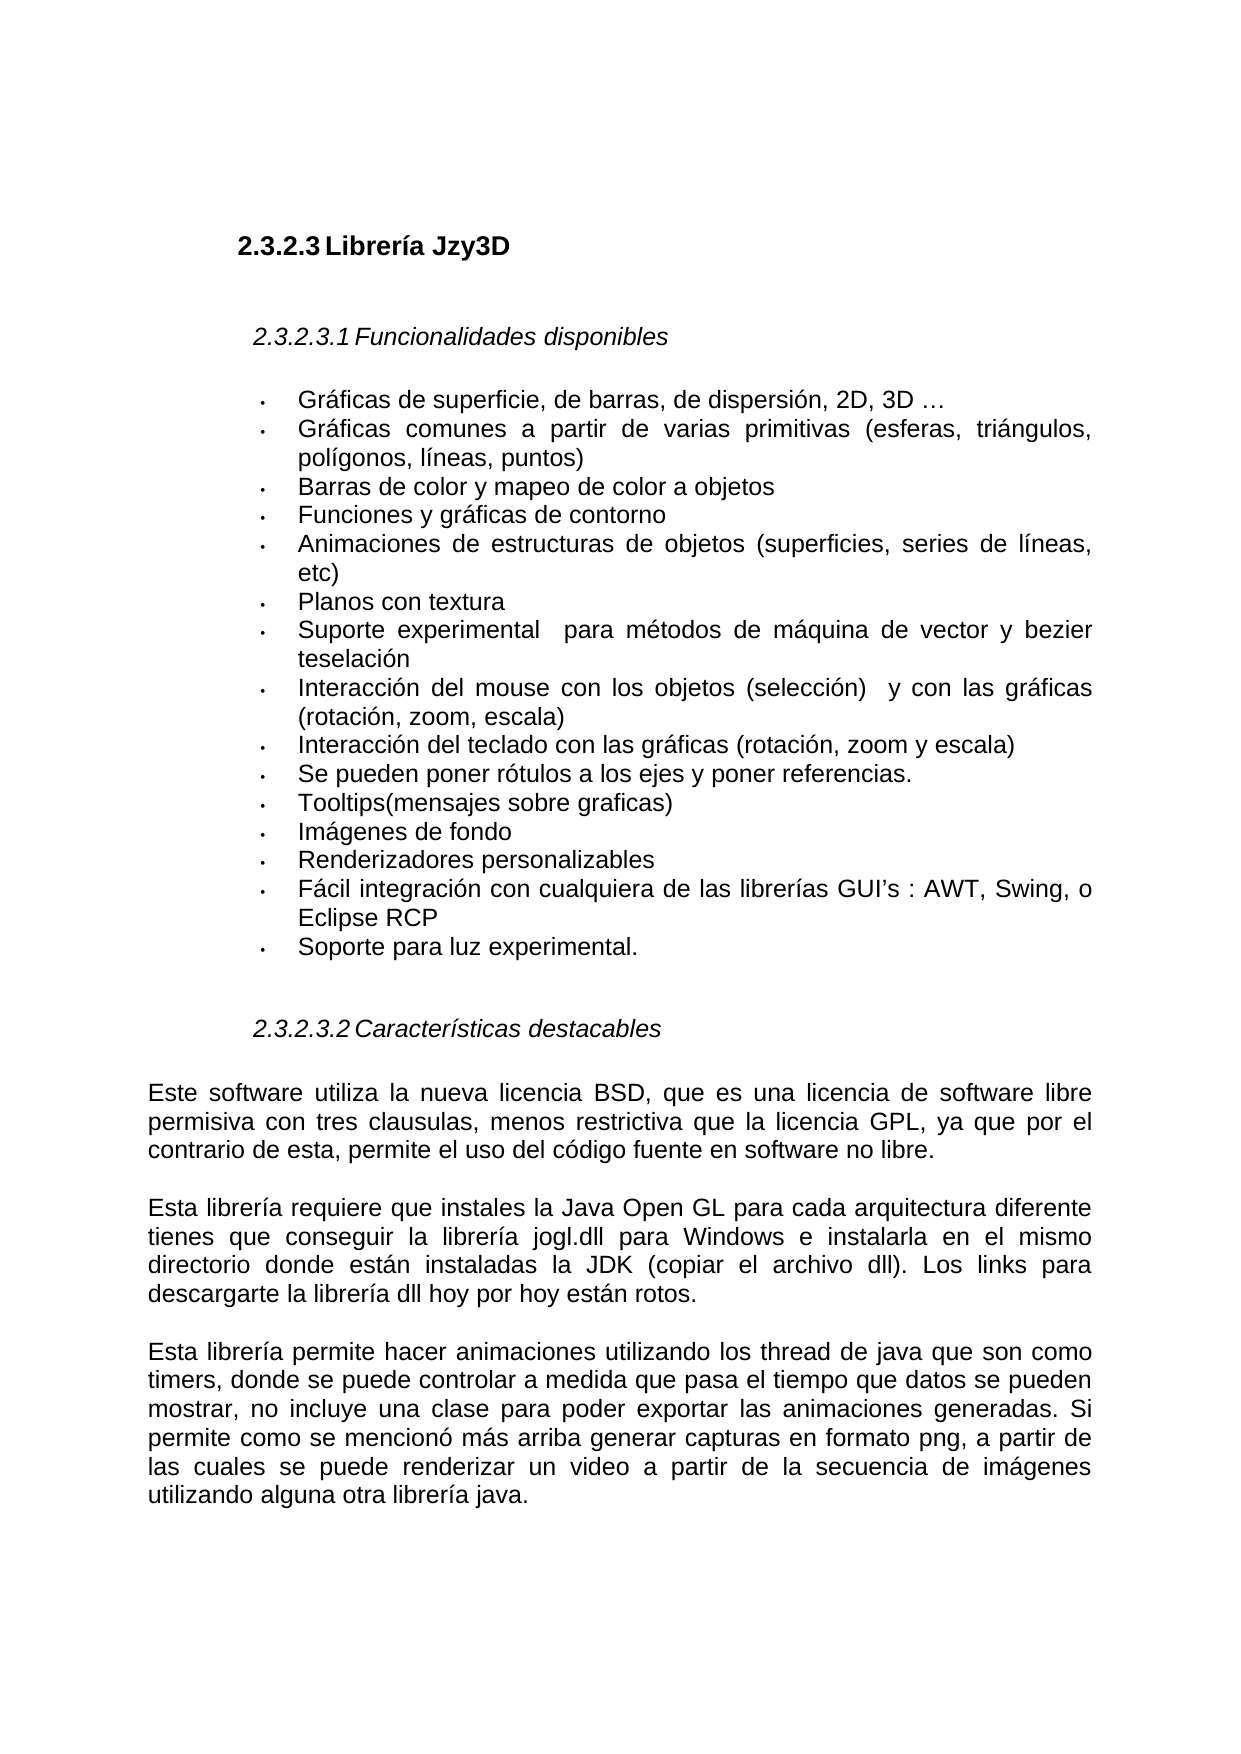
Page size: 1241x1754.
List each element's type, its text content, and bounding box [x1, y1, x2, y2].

subtitle Funcionalidades disponibles [253, 321, 1092, 350]
list Tooltips(mensajes sobre graficas) [260, 788, 1092, 816]
list Gráficas comunes a partir de varias primitivas (esferas, triángulos, polígonos, líneas, puntos) [260, 414, 1092, 471]
list Gráficas de superficie, de barras, de dispersión, 2D, 3D … [260, 385, 1092, 414]
list Funciones y gráficas de contorno [260, 500, 1092, 529]
list Planos con textura [260, 586, 1092, 615]
list Fácil integración con cualquiera de las librerías GUI’s : AWT, Swing, o Eclipse RCP [260, 874, 1092, 931]
subtitle Librería Jzy3D [237, 230, 1092, 261]
text Este software utiliza la nueva licencia BSD, que es una licencia de software libre permisiva con tres clausulas, menos restrictiva que la licencia GPL, ya que por el contrario de esta, permite el uso del código fuente en software no libre. [148, 1078, 1092, 1164]
subtitle Características destacables [253, 1014, 1092, 1043]
list Suporte experimental para métodos de máquina de vector y bezier teselación [260, 615, 1092, 673]
list Animaciones de estructuras de objetos (superficies, series de líneas, etc) [260, 529, 1092, 586]
list Soporte para luz experimental. [260, 931, 1092, 960]
list Renderizadores personalizables [260, 845, 1092, 874]
list Interacción del mouse con los objetos (selección) y con las gráficas (rotación, zoom, escala) [260, 673, 1092, 730]
list Barras de color y mapeo de color a objetos [260, 471, 1092, 500]
text Esta librería permite hacer animaciones utilizando los thread de java que son como timers, donde se puede controlar a medida que pasa el tiempo que datos se pueden mostrar, no incluye una clase para poder exportar las animaciones generadas. Si permite como se mencionó más arriba generar capturas en formato png, a partir de las cuales se puede renderizar un video a partir de la secuencia de imágenes utilizando alguna otra librería java. [148, 1336, 1092, 1509]
text Esta librería requiere que instales la Java Open GL para cada arquitectura diferente tienes que conseguir la librería jogl.dll para Windows e instalarla en el mismo directorio donde están instaladas la JDK (copiar el archivo dll). Los links para descargarte la librería dll hoy por hoy están rotos. [148, 1193, 1092, 1308]
list Imágenes de fondo [260, 816, 1092, 845]
list Se pueden poner rótulos a los ejes y poner referencias. [260, 759, 1092, 788]
list Interacción del teclado con las gráficas (rotación, zoom y escala) [260, 730, 1092, 759]
